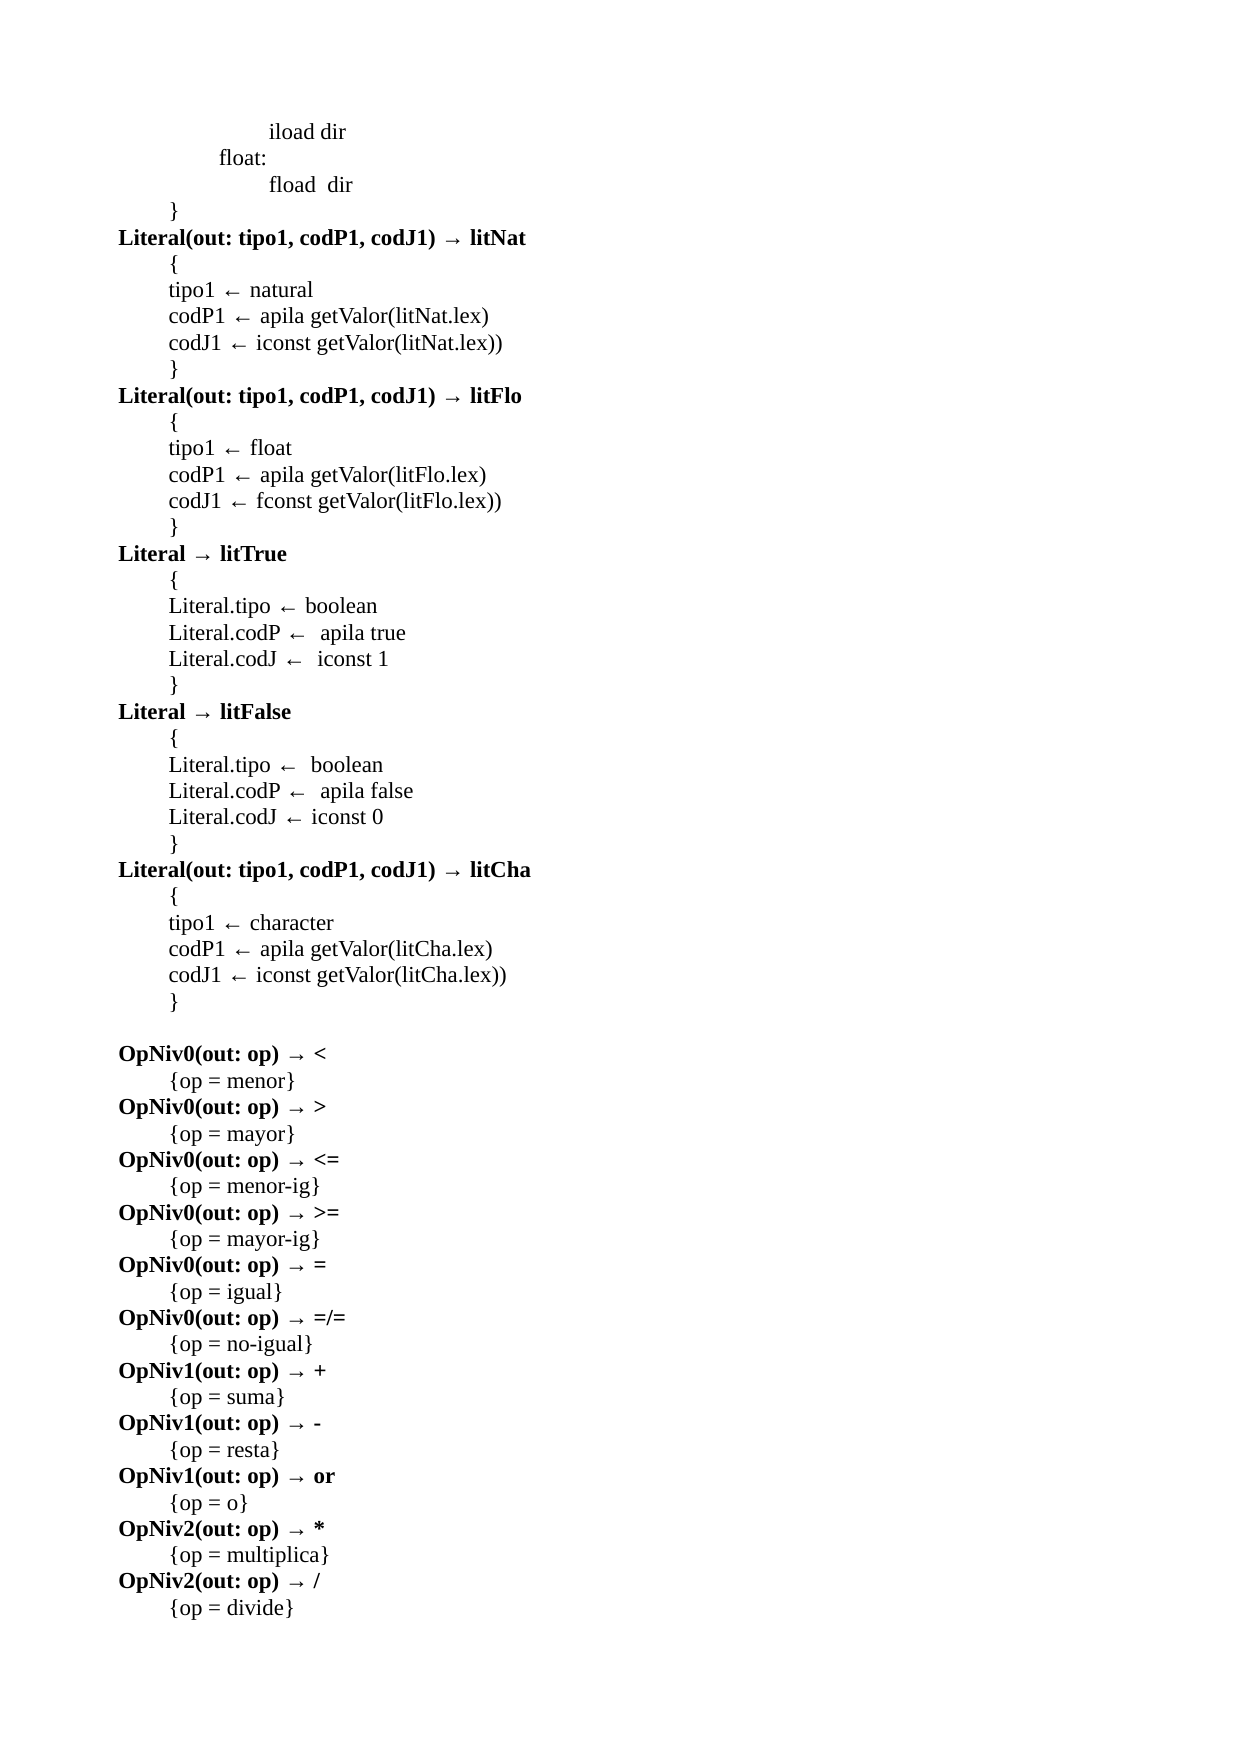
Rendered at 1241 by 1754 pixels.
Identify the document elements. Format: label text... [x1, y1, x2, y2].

text {op = menor} [118, 1067, 1122, 1093]
text {op = mayor-ig} [118, 1225, 1122, 1251]
text OpNiv0(out: op) → <= [118, 1146, 1122, 1172]
text tipo1 ← character [118, 909, 1122, 935]
text tipo1 ← float [118, 434, 1122, 461]
text OpNiv0(out: op) → >= [118, 1199, 1122, 1225]
text iload dir [118, 118, 1122, 144]
text Literal.tipo ← boolean [118, 592, 1122, 619]
text codP1 ← apila getValor(litFlo.lex) [118, 461, 1122, 487]
text Literal(out: tipo1, codP1, codJ1) → litCha [118, 856, 1122, 882]
text Literal.codJ ← iconst 1 [118, 645, 1122, 672]
text { [118, 882, 1122, 909]
text Literal → litFalse [118, 698, 1122, 724]
text { [118, 408, 1122, 434]
text OpNiv0(out: op) → > [118, 1093, 1122, 1119]
text Literal.codJ ← iconst 0 [118, 803, 1122, 830]
text } [118, 988, 1122, 1014]
text {op = igual} [118, 1278, 1122, 1304]
text { [118, 250, 1122, 276]
text fload dir [118, 171, 1122, 197]
text OpNiv0(out: op) → < [118, 1041, 1122, 1067]
text tipo1 ← natural [118, 276, 1122, 303]
text {op = no-igual} [118, 1330, 1122, 1357]
text OpNiv1(out: op) → or [118, 1462, 1122, 1488]
text codJ1 ← iconst getValor(litCha.lex)) [118, 961, 1122, 988]
text OpNiv0(out: op) → =/= [118, 1304, 1122, 1330]
text } [118, 197, 1122, 223]
text {op = divide} [118, 1594, 1122, 1620]
text OpNiv2(out: op) → / [118, 1568, 1122, 1594]
text { [118, 566, 1122, 592]
text Literal.tipo ← boolean [118, 751, 1122, 777]
text OpNiv1(out: op) → - [118, 1409, 1122, 1436]
text Literal(out: tipo1, codP1, codJ1) → litNat [118, 223, 1122, 250]
text } [118, 355, 1122, 382]
text codP1 ← apila getValor(litCha.lex) [118, 935, 1122, 961]
text OpNiv2(out: op) → * [118, 1515, 1122, 1541]
text codJ1 ← fconst getValor(litFlo.lex)) [118, 487, 1122, 513]
text {op = suma} [118, 1383, 1122, 1409]
text { [118, 724, 1122, 751]
text } [118, 513, 1122, 540]
text } [118, 672, 1122, 698]
text } [118, 830, 1122, 856]
text {op = resta} [118, 1436, 1122, 1462]
text codJ1 ← iconst getValor(litNat.lex)) [118, 329, 1122, 355]
text Literal.codP ← apila false [118, 777, 1122, 803]
text Literal → litTrue [118, 540, 1122, 566]
text {op = multiplica} [118, 1541, 1122, 1568]
text {op = menor-ig} [118, 1172, 1122, 1199]
text codP1 ← apila getValor(litNat.lex) [118, 303, 1122, 329]
text OpNiv1(out: op) → + [118, 1357, 1122, 1383]
text OpNiv0(out: op) → = [118, 1251, 1122, 1278]
text float: [118, 144, 1122, 171]
text Literal(out: tipo1, codP1, codJ1) → litFlo [118, 382, 1122, 408]
text {op = o} [118, 1488, 1122, 1515]
text {op = mayor} [118, 1119, 1122, 1146]
text Literal.codP ← apila true [118, 619, 1122, 645]
